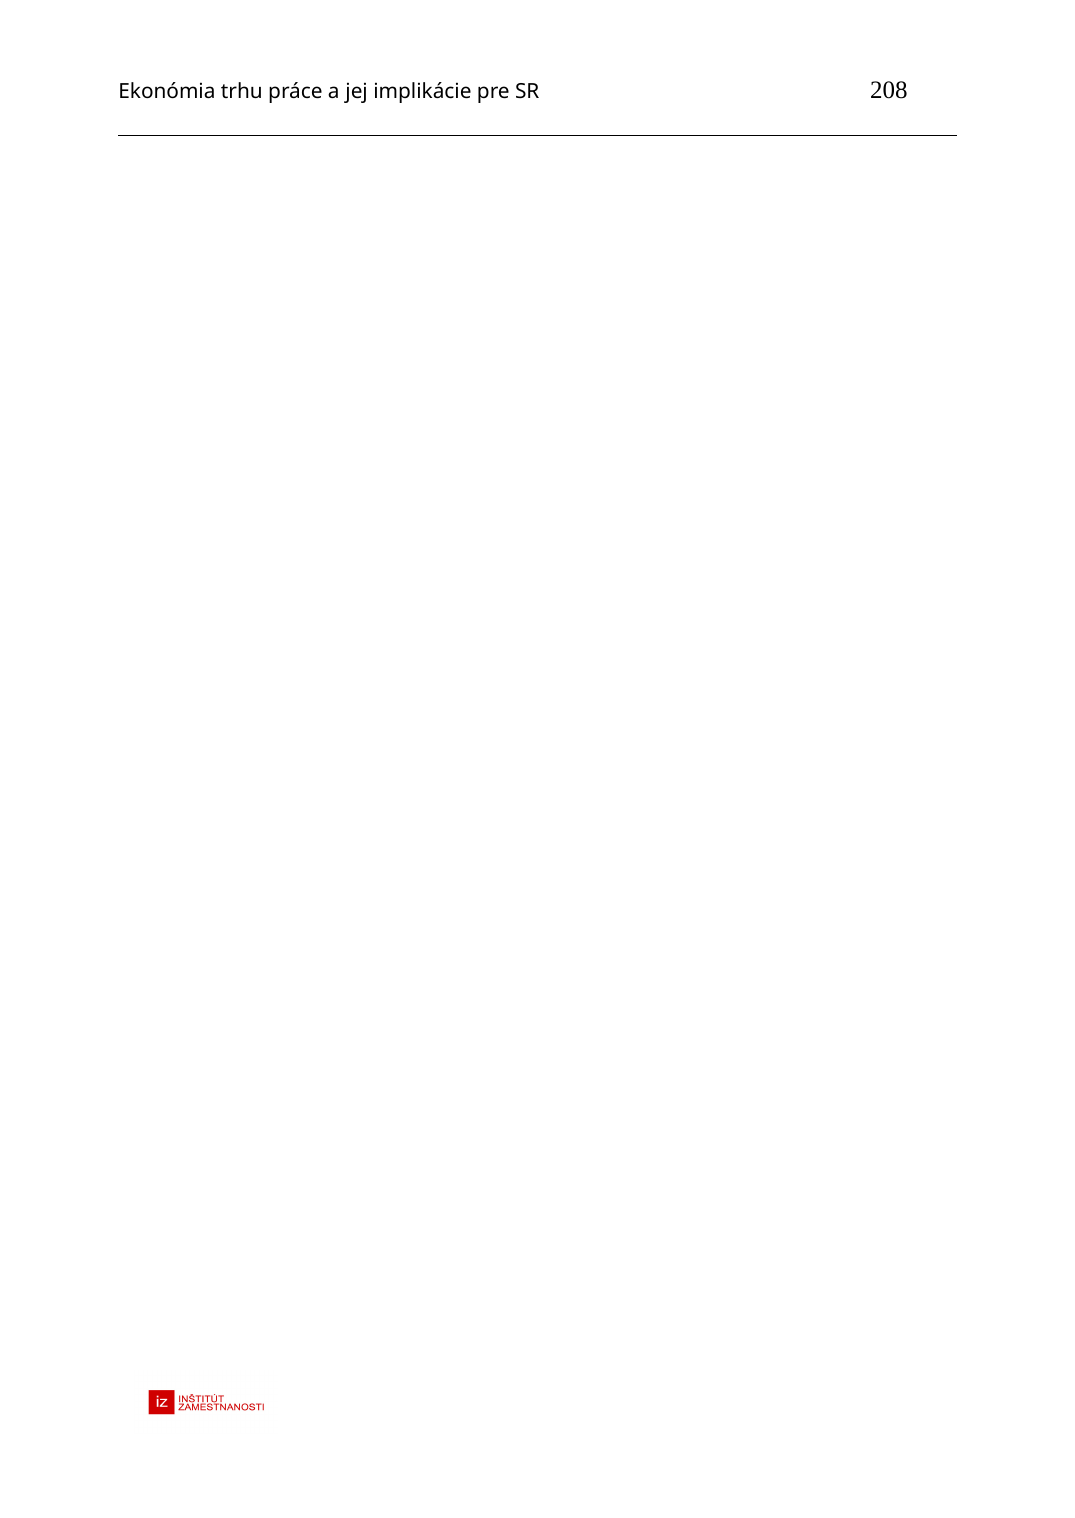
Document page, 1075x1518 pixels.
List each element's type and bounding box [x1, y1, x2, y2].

picture [134, 1370, 278, 1434]
